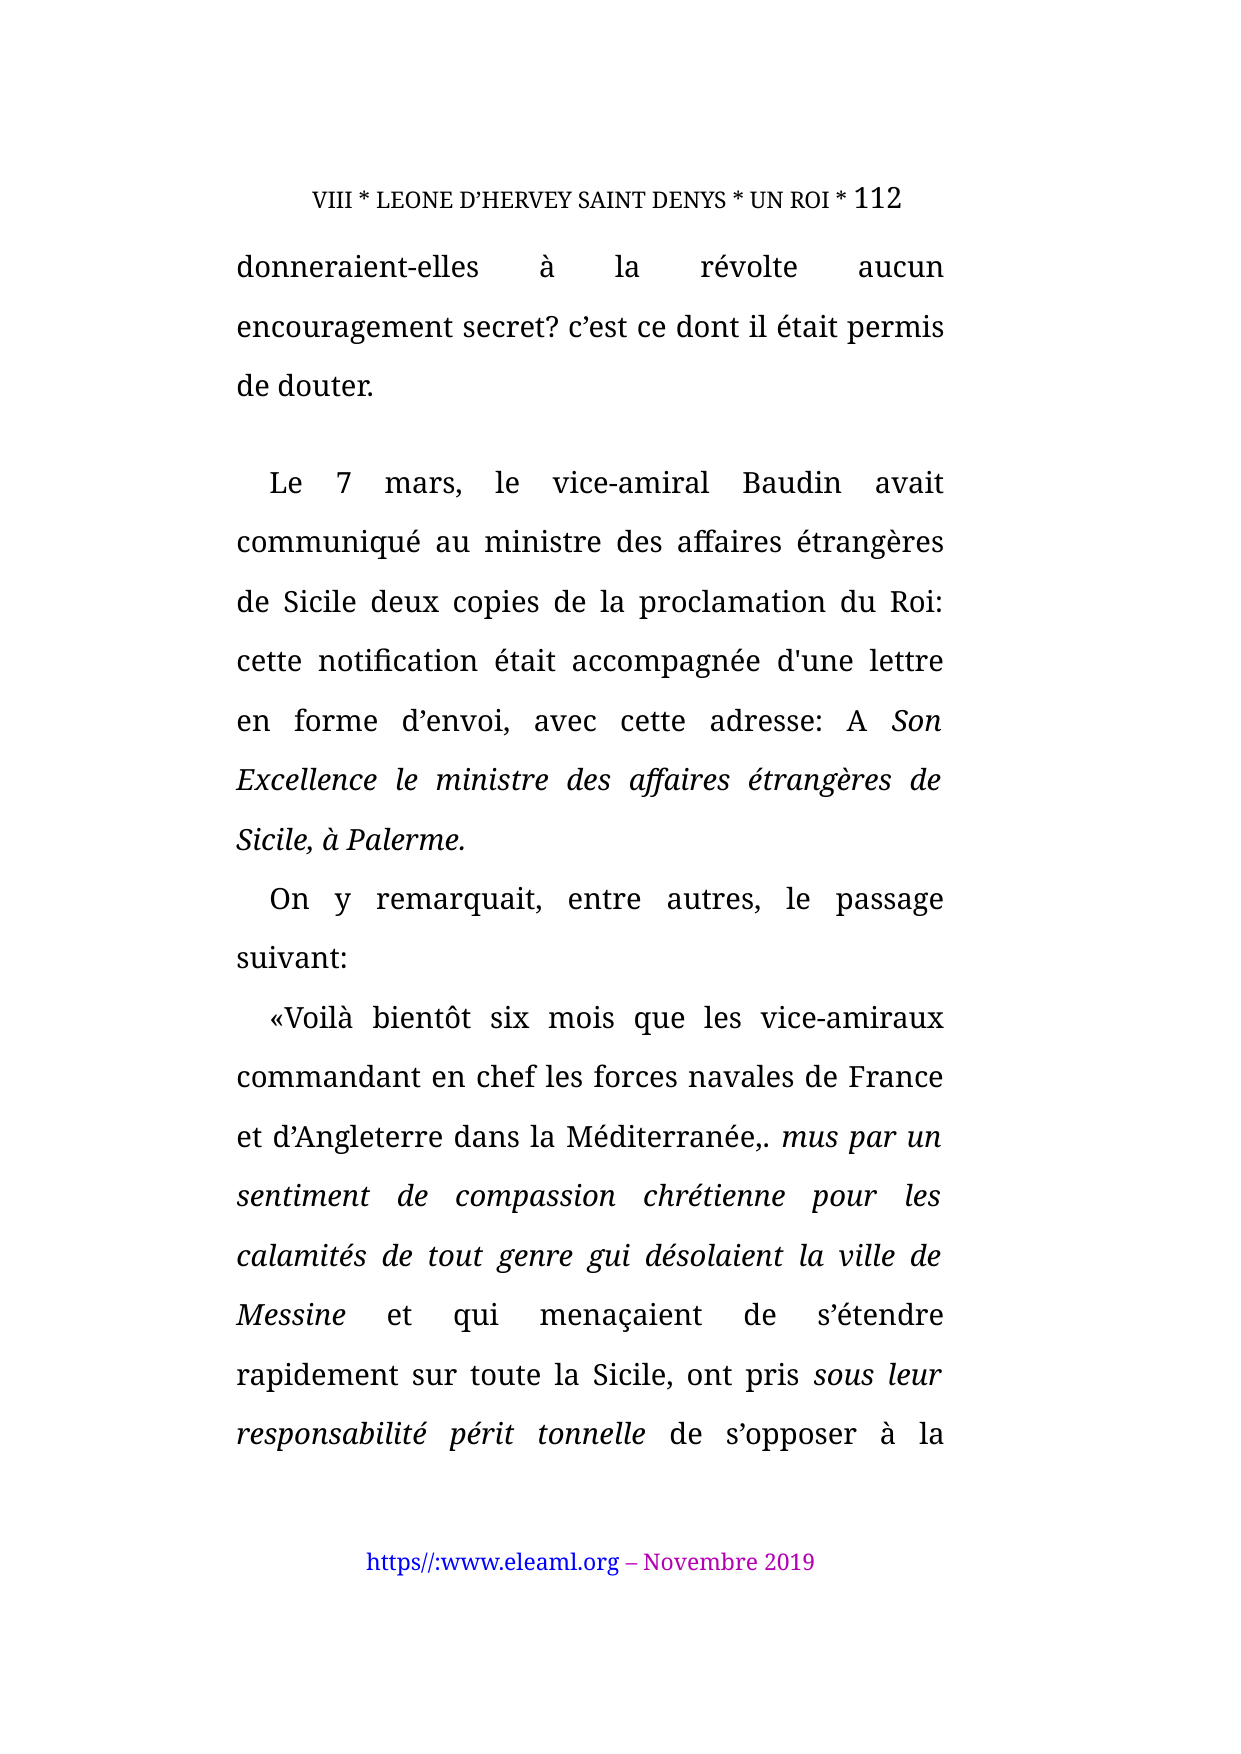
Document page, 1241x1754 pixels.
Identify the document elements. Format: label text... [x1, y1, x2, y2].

text «Voilà bientôt six mois que les vice-amiraux commandant en chef les forces navales de France et d’Angleterre dans la Méditerranée,. mus par un sentiment de compassion chrétienne pour les calamités de tout genre gui désolaient la ville de Messine et qui menaçaient de s’étendre rapidement sur toute la Sicile, ont pris sous leur responsabilité périt tonnelle de s’opposer à la [236, 997, 945, 1453]
text On y remarquait, entre autres, le passage suivant: [236, 878, 945, 977]
text Le 7 mars, le vice-amiral Baudin avait communiqué au ministre des affaires étrangères de Sicile deux copies de la proclamation du Roi: cette notification était accompagnée d'une lettre en forme d’envoi, avec cette adresse: A Son Excellence le ministre des affaires étrangères de Sicile, à Palerme. [236, 462, 945, 858]
text donneraient-elles à la révolte aucun encouragement secret? c’est ce dont il était permis de douter. [236, 246, 945, 405]
